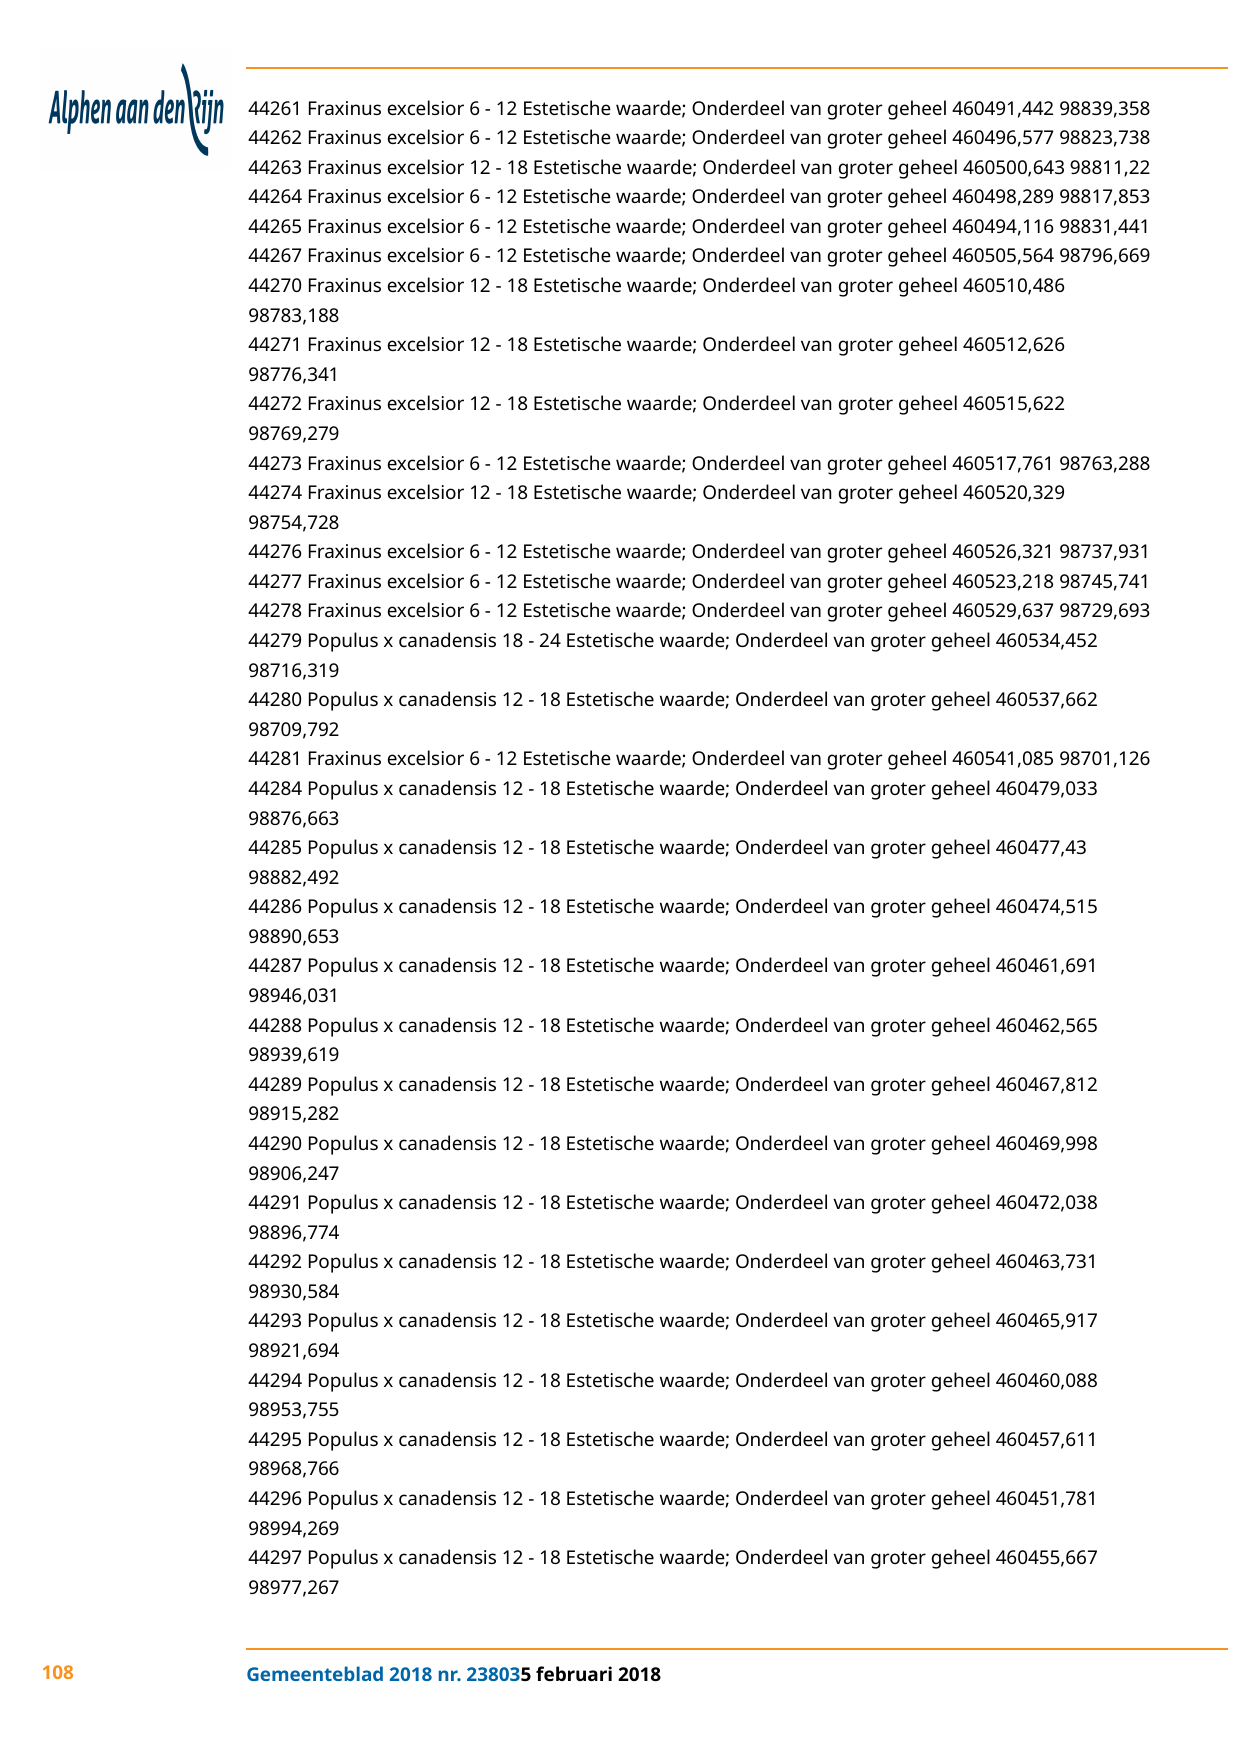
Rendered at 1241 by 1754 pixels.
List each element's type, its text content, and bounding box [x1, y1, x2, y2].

text 44262 Fraxinus excelsior 6 - 12 Estetische waarde; Onderdeel van groter geheel 460496,577 98823,738 [248, 124, 1152, 150]
text 44291 Populus x canadensis 12 - 18 Estetische waarde; Onderdeel van groter geheel 460472,038 98896,774 [248, 1189, 1152, 1245]
text 44277 Fraxinus excelsior 6 - 12 Estetische waarde; Onderdeel van groter geheel 460523,218 98745,741 [248, 568, 1152, 594]
text 44287 Populus x canadensis 12 - 18 Estetische waarde; Onderdeel van groter geheel 460461,691 98946,031 [248, 953, 1152, 1008]
text 44292 Populus x canadensis 12 - 18 Estetische waarde; Onderdeel van groter geheel 460463,731 98930,584 [248, 1248, 1152, 1304]
picture [41, 47, 231, 172]
text 44274 Fraxinus excelsior 12 - 18 Estetische waarde; Onderdeel van groter geheel 460520,329 98754,728 [248, 479, 1152, 535]
text 44263 Fraxinus excelsior 12 - 18 Estetische waarde; Onderdeel van groter geheel 460500,643 98811,22 [248, 154, 1152, 180]
text 44270 Fraxinus excelsior 12 - 18 Estetische waarde; Onderdeel van groter geheel 460510,486 98783,188 [248, 272, 1152, 328]
text 44261 Fraxinus excelsior 6 - 12 Estetische waarde; Onderdeel van groter geheel 460491,442 98839,358 [248, 95, 1152, 121]
text 44296 Populus x canadensis 12 - 18 Estetische waarde; Onderdeel van groter geheel 460451,781 98994,269 [248, 1485, 1152, 1541]
text 44265 Fraxinus excelsior 6 - 12 Estetische waarde; Onderdeel van groter geheel 460494,116 98831,441 [248, 213, 1152, 239]
text 44284 Populus x canadensis 12 - 18 Estetische waarde; Onderdeel van groter geheel 460479,033 98876,663 [248, 775, 1152, 831]
text 44280 Populus x canadensis 12 - 18 Estetische waarde; Onderdeel van groter geheel 460537,662 98709,792 [248, 686, 1152, 742]
text 44293 Populus x canadensis 12 - 18 Estetische waarde; Onderdeel van groter geheel 460465,917 98921,694 [248, 1308, 1152, 1363]
text 44288 Populus x canadensis 12 - 18 Estetische waarde; Onderdeel van groter geheel 460462,565 98939,619 [248, 1012, 1152, 1067]
text 44289 Populus x canadensis 12 - 18 Estetische waarde; Onderdeel van groter geheel 460467,812 98915,282 [248, 1071, 1152, 1126]
text 44276 Fraxinus excelsior 6 - 12 Estetische waarde; Onderdeel van groter geheel 460526,321 98737,931 [248, 538, 1152, 564]
text 44279 Populus x canadensis 18 - 24 Estetische waarde; Onderdeel van groter geheel 460534,452 98716,319 [248, 627, 1152, 683]
text 44272 Fraxinus excelsior 12 - 18 Estetische waarde; Onderdeel van groter geheel 460515,622 98769,279 [248, 391, 1152, 446]
text 44281 Fraxinus excelsior 6 - 12 Estetische waarde; Onderdeel van groter geheel 460541,085 98701,126 [248, 746, 1152, 771]
text 44271 Fraxinus excelsior 12 - 18 Estetische waarde; Onderdeel van groter geheel 460512,626 98776,341 [248, 331, 1152, 387]
text 44295 Populus x canadensis 12 - 18 Estetische waarde; Onderdeel van groter geheel 460457,611 98968,766 [248, 1426, 1152, 1481]
text 44297 Populus x canadensis 12 - 18 Estetische waarde; Onderdeel van groter geheel 460455,667 98977,267 [248, 1544, 1152, 1600]
text 44286 Populus x canadensis 12 - 18 Estetische waarde; Onderdeel van groter geheel 460474,515 98890,653 [248, 893, 1152, 949]
text 44290 Populus x canadensis 12 - 18 Estetische waarde; Onderdeel van groter geheel 460469,998 98906,247 [248, 1130, 1152, 1186]
text 44273 Fraxinus excelsior 6 - 12 Estetische waarde; Onderdeel van groter geheel 460517,761 98763,288 [248, 450, 1152, 476]
text 44267 Fraxinus excelsior 6 - 12 Estetische waarde; Onderdeel van groter geheel 460505,564 98796,669 [248, 243, 1152, 268]
text 44264 Fraxinus excelsior 6 - 12 Estetische waarde; Onderdeel van groter geheel 460498,289 98817,853 [248, 183, 1152, 209]
text 44294 Populus x canadensis 12 - 18 Estetische waarde; Onderdeel van groter geheel 460460,088 98953,755 [248, 1367, 1152, 1422]
text 44278 Fraxinus excelsior 6 - 12 Estetische waarde; Onderdeel van groter geheel 460529,637 98729,693 [248, 598, 1152, 623]
text 44285 Populus x canadensis 12 - 18 Estetische waarde; Onderdeel van groter geheel 460477,43 98882,492 [248, 834, 1152, 890]
